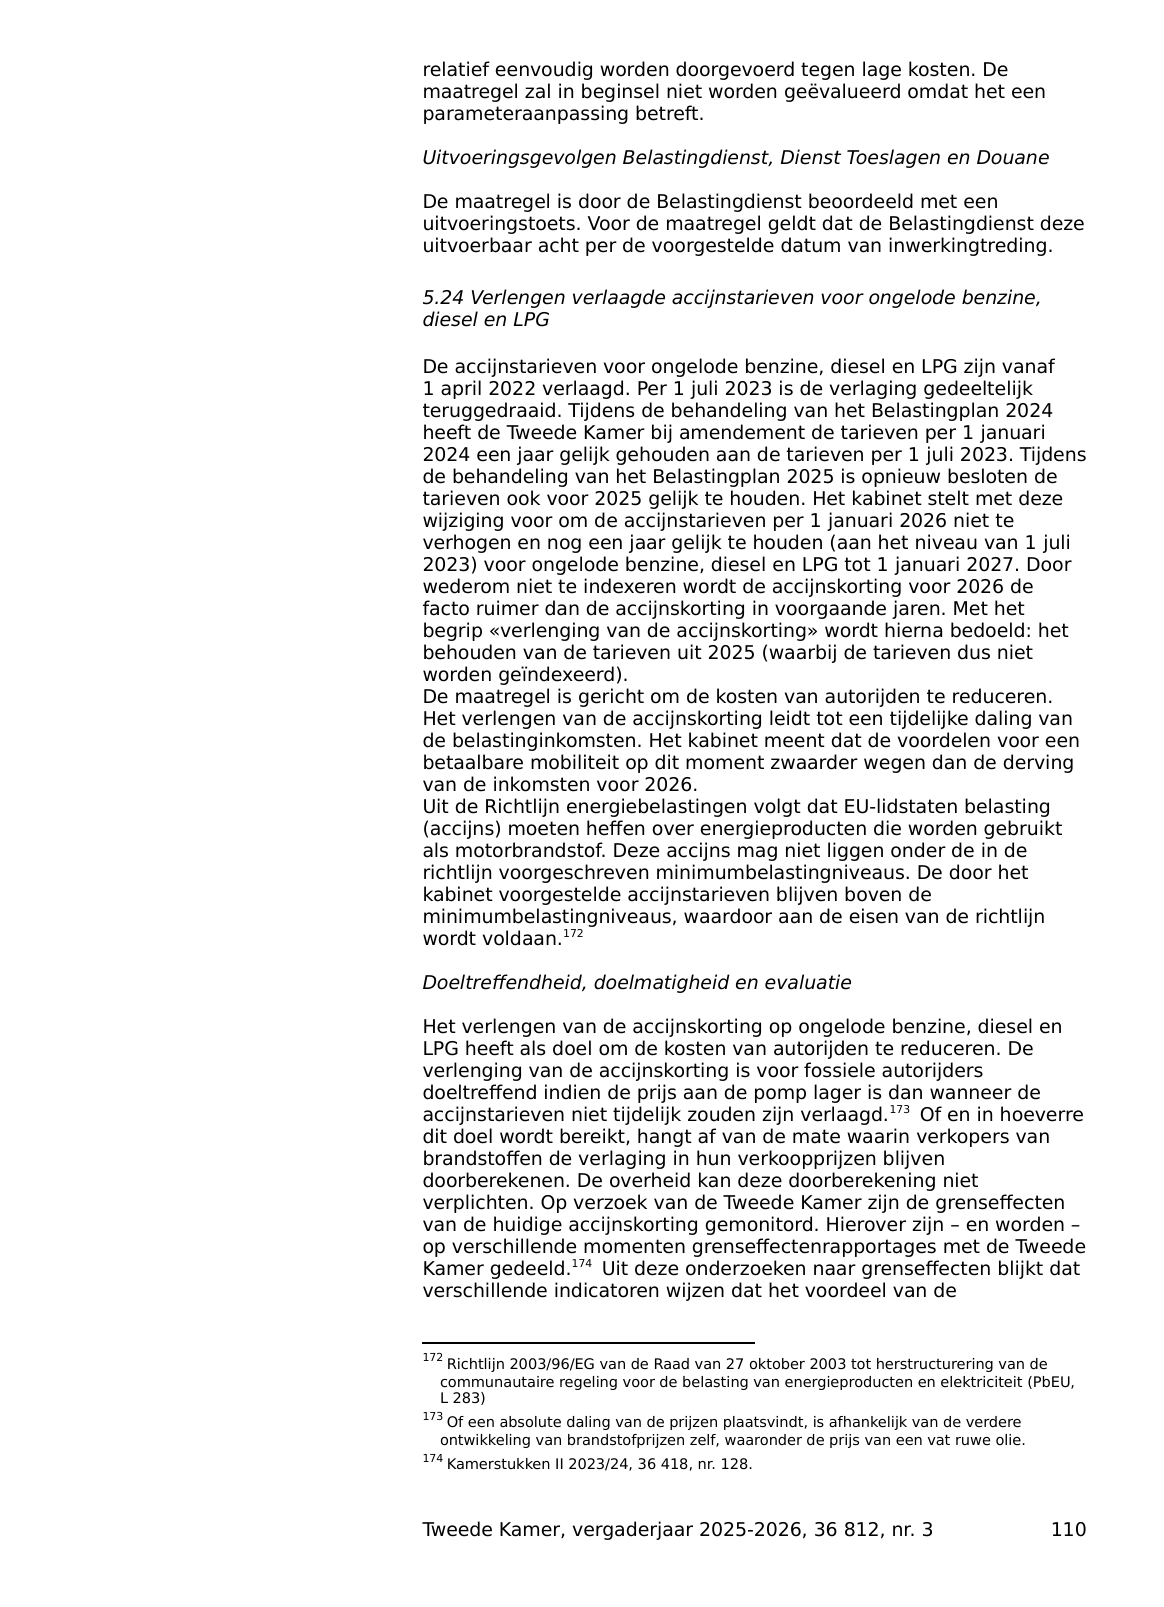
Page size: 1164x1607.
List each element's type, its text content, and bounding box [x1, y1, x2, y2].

text relatief eenvoudig worden doorgevoerd tegen lage kosten. De maatregel zal in beginsel niet worden geëvalueerd omdat het een parameteraanpassing betreft. [422, 59, 1087, 125]
text Uit de Richtlijn energiebelastingen volgt dat EU-lidstaten belasting (accijns) moeten heffen over energieproducten die worden gebruikt als motorbrandstof. Deze accijns mag niet liggen onder de in de richtlijn voorgeschreven minimumbelastingniveaus. De door het kabinet voorgestelde accijnstarieven blijven boven de minimumbelastingniveaus, waardoor aan de eisen van de richtlijn wordt voldaan. [422, 796, 1087, 950]
subtitle 5.24 Verlengen verlaagde accijnstarieven voor ongelode benzine, diesel en LPG [422, 287, 1087, 331]
text De maatregel is door de Belastingdienst beoordeeld met een uitvoeringstoets. Voor de maatregel geldt dat de Belastingdienst deze uitvoerbaar acht per de voorgestelde datum van inwerkingtreding. [422, 191, 1087, 257]
text De accijnstarieven voor ongelode benzine, diesel en LPG zijn vanaf 1 april 2022 verlaagd. Per 1 juli 2023 is de verlaging gedeeltelijk teruggedraaid. Tijdens de behandeling van het Belastingplan 2024 heeft de Tweede Kamer bij amendement de tarieven per 1 januari 2024 een jaar gelijk gehouden aan de tarieven per 1 juli 2023. Tijdens de behandeling van het Belastingplan 2025 is opnieuw besloten de tarieven ook voor 2025 gelijk te houden. Het kabinet stelt met deze wijziging voor om de accijnstarieven per 1 januari 2026 niet te verhogen en nog een jaar gelijk te houden (aan het niveau van 1 juli 2023) voor ongelode benzine, diesel en LPG tot 1 januari 2027. Door wederom niet te indexeren wordt de accijnskorting voor 2026 de facto ruimer dan de accijnskorting in voorgaande jaren. Met het begrip «verlenging van de accijnskorting» wordt hierna bedoeld: het behouden van de tarieven uit 2025 (waarbij de tarieven dus niet worden geïndexeerd). [422, 356, 1087, 686]
text Het verlengen van de accijnskorting op ongelode benzine, diesel en LPG heeft als doel om de kosten van autorijden te reduceren. De verlenging van de accijnskorting is voor fossiele autorijders doeltreffend indien de prijs aan de pomp lager is dan wanneer de accijnstarieven niet tijdelijk zouden zijn verlaagd. Of en in hoeverre dit doel wordt bereikt, hangt af van de mate waarin verkopers van brandstoffen de verlaging in hun verkoopprijzen blijven doorberekenen. De overheid kan deze doorberekening niet verplichten. Op verzoek van de Tweede Kamer zijn de grenseffecten van de huidige accijnskorting gemonitord. Hierover zijn – en worden – op verschillende momenten grenseffectenrapportages met de Tweede Kamer gedeeld. Uit deze onderzoeken naar grenseffecten blijkt dat verschillende indicatoren wijzen dat het voordeel van de [422, 1016, 1087, 1302]
text Kamerstukken II 2023/24, 36 418, nr. 128. [422, 1452, 1087, 1474]
subtitle Uitvoeringsgevolgen Belastingdienst, Dienst Toeslagen en Douane [422, 147, 1087, 169]
subtitle Doeltreffendheid, doelmatigheid en evaluatie [422, 972, 1087, 994]
text Richtlijn 2003/96/EG van de Raad van 27 oktober 2003 tot herstructurering van de communautaire regeling voor de belasting van energieproducten en elektriciteit (PbEU, L 283) [422, 1352, 1087, 1407]
text De maatregel is gericht om de kosten van autorijden te reduceren. Het verlengen van de accijnskorting leidt tot een tijdelijke daling van de belastinginkomsten. Het kabinet meent dat de voordelen voor een betaalbare mobiliteit op dit moment zwaarder wegen dan de derving van de inkomsten voor 2026. [422, 686, 1087, 796]
text Of een absolute daling van de prijzen plaatsvindt, is afhankelijk van de verdere ontwikkeling van brandstofprijzen zelf, waaronder de prijs van een vat ruwe olie. [422, 1410, 1087, 1449]
